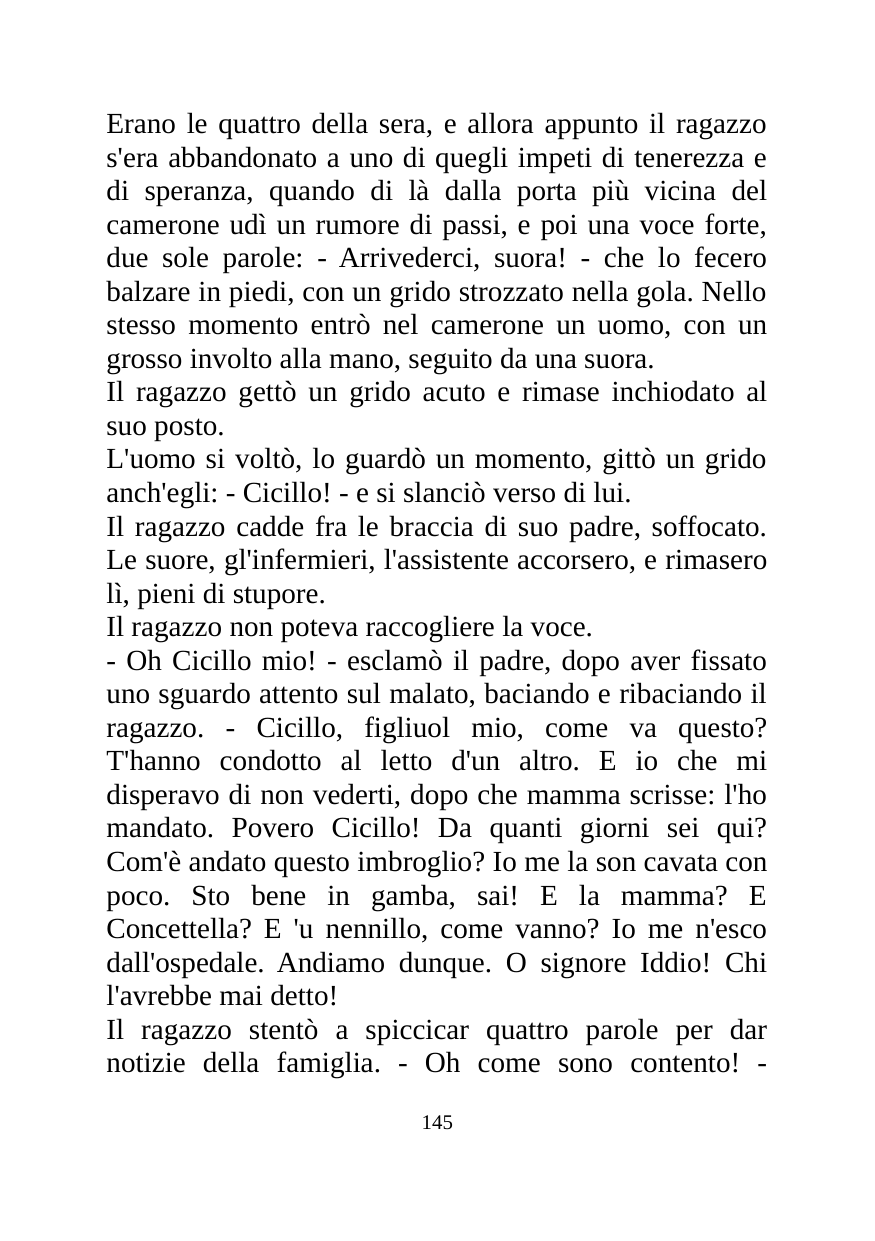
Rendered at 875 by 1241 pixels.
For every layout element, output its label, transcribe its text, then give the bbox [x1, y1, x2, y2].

text L'uomo si voltò, lo guardò un momento, gittò un grido anch'egli: - Cicillo! - e si slanciò verso di lui. [106, 442, 768, 509]
text - Oh Cicillo mio! - esclamò il padre, dopo aver fissato uno sguardo attento sul malato, baciando e ribaciando il ragazzo. - Cicillo, figliuol mio, come va questo? T'hanno condotto al letto d'un altro. E io che mi disperavo di non vederti, dopo che mamma scrisse: l'ho mandato. Povero Cicillo! Da quanti giorni sei qui? Com'è andato questo imbroglio? Io me la son cavata con poco. Sto bene in gamba, sai! E la mamma? E Concettella? E 'u nennillo, come vanno? Io me n'esco dall'ospedale. Andiamo dunque. O signore Iddio! Chi l'avrebbe mai detto! [106, 643, 768, 1012]
text Il ragazzo stentò a spiccicar quattro parole per dar notizie della famiglia. - Oh come sono contento! [106, 1012, 768, 1079]
text Il ragazzo cadde fra le braccia di suo padre, soffocato. Le suore, gl'infermieri, l'assistente accorsero, e rimasero lì, pieni di stupore. [106, 509, 768, 609]
text Il ragazzo non poteva raccogliere la voce. [106, 609, 768, 643]
text Erano le quattro della sera, e allora appunto il ragazzo s'era abbandonato a uno di quegli impeti di tenerezza e di speranza, quando di là dalla porta più vicina del camerone udì un rumore di passi, e poi una voce forte, due sole parole: - Arrivederci, suora! - che lo fecero balzare in piedi, con un grido strozzato nella gola. Nello stesso momento entrò nel camerone un uomo, con un grosso involto alla mano, seguito da una suora. [106, 106, 768, 374]
text Il ragazzo gettò un grido acuto e rimase inchiodato al suo posto. [106, 374, 768, 442]
